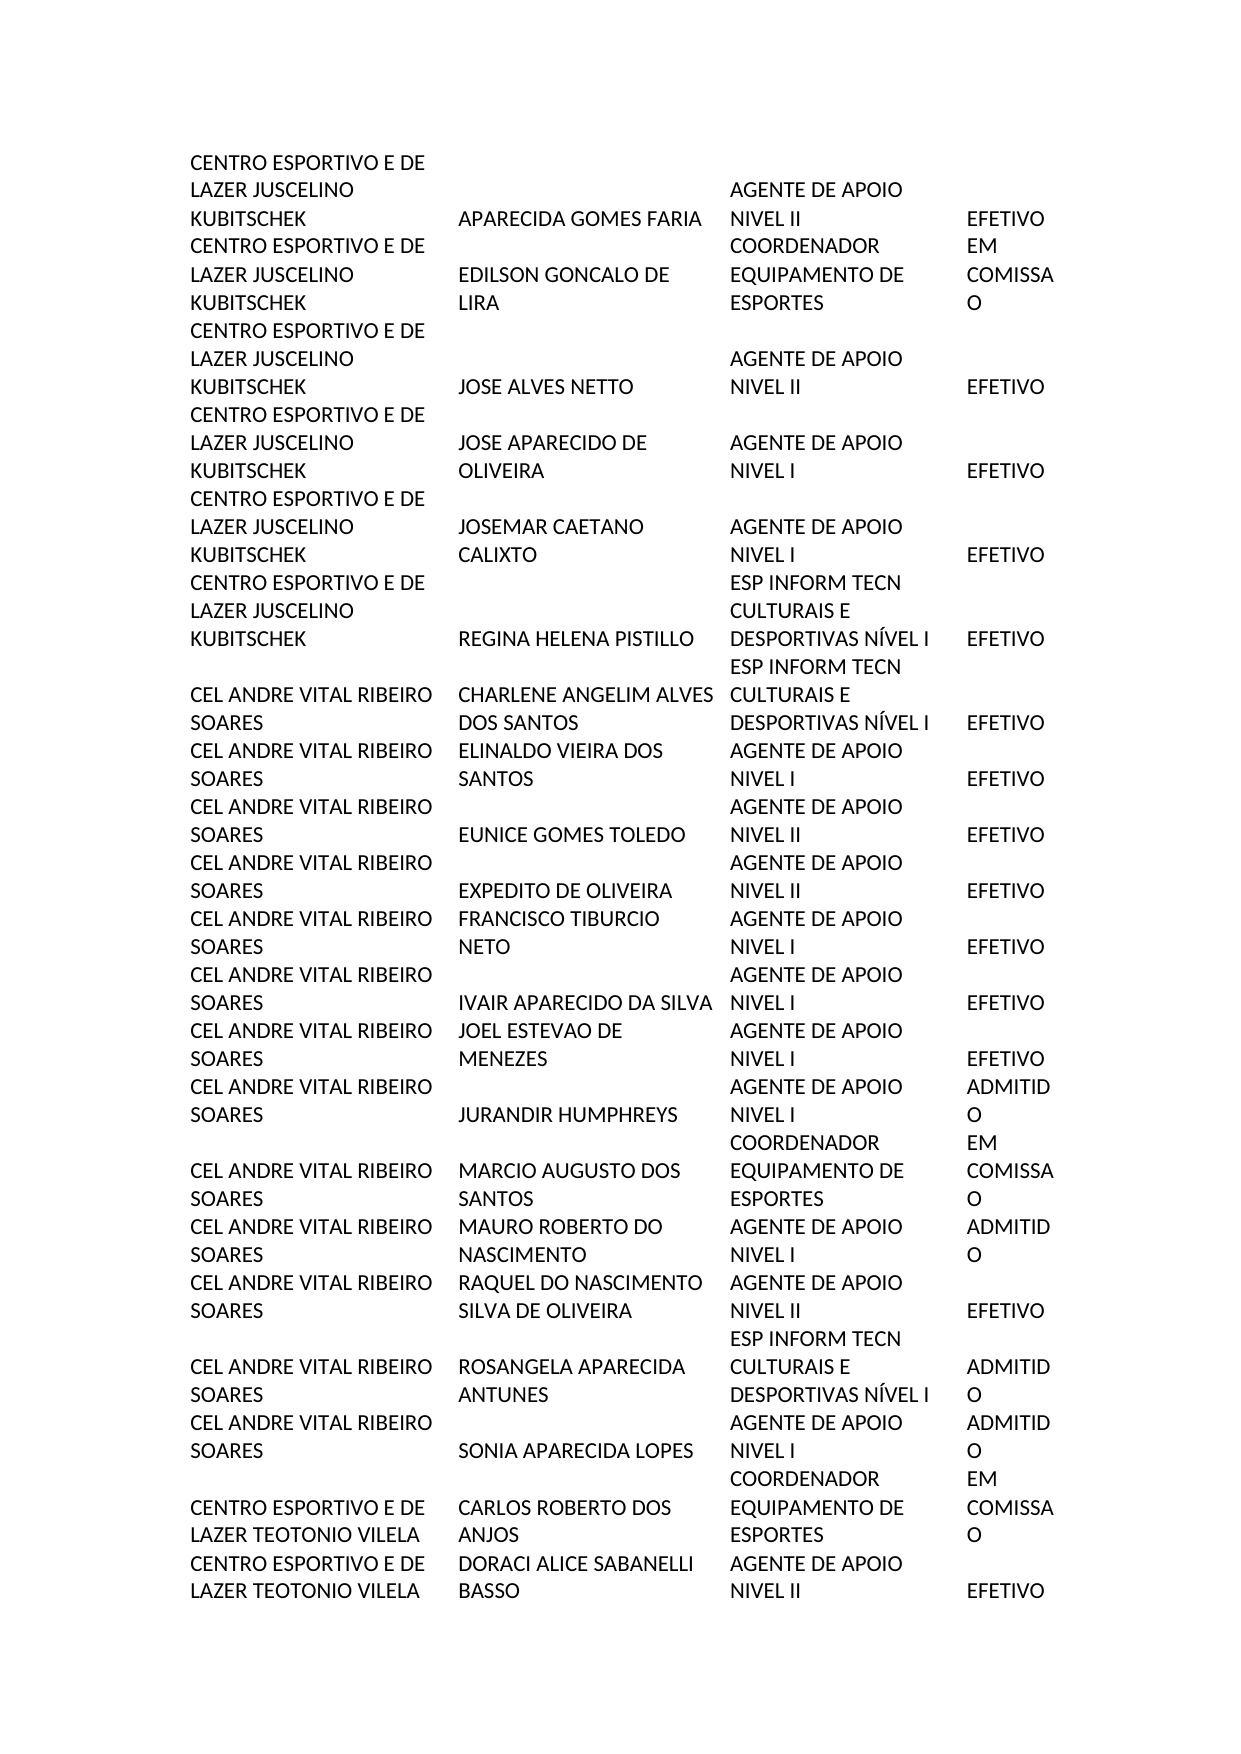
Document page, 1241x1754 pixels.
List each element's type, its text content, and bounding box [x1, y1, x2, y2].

table_cell JURANDIR HUMPHREYS [451, 1072, 722, 1128]
table_cell JOSE APARECIDO DE OLIVEIRA [451, 400, 722, 484]
table_cell CEL ANDRE VITAL RIBEIRO SOARES [183, 652, 451, 736]
table_cell ESP INFORM TECN CULTURAIS E DESPORTIVAS NÍVEL I [723, 652, 959, 736]
table_cell JOSE ALVES NETTO [451, 316, 722, 400]
table_cell CEL ANDRE VITAL RIBEIRO SOARES [183, 960, 451, 1016]
table_cell AGENTE DE APOIO NIVEL II [723, 1549, 959, 1605]
table_cell EXPEDITO DE OLIVEIRA [451, 848, 722, 904]
table_cell EM COMISSAO [959, 1128, 1072, 1212]
table_cell CENTRO ESPORTIVO E DE LAZER JUSCELINO KUBITSCHEK [183, 400, 451, 484]
table_cell JOEL ESTEVAO DE MENEZES [451, 1016, 722, 1072]
table_cell AGENTE DE APOIO NIVEL I [723, 400, 959, 484]
table_cell COORDENADOR EQUIPAMENTO DE ESPORTES [723, 1465, 959, 1549]
table_cell FRANCISCO TIBURCIO NETO [451, 904, 722, 960]
table_cell EFETIVO [959, 400, 1072, 484]
table_cell ROSANGELA APARECIDA ANTUNES [451, 1325, 722, 1408]
table_cell CEL ANDRE VITAL RIBEIRO SOARES [183, 1269, 451, 1324]
table_cell COORDENADOR EQUIPAMENTO DE ESPORTES [723, 1128, 959, 1212]
table_cell AGENTE DE APOIO NIVEL I [723, 484, 959, 568]
table_cell ELINALDO VIEIRA DOS SANTOS [451, 736, 722, 792]
table_cell EDILSON GONCALO DE LIRA [451, 232, 722, 316]
table_cell CEL ANDRE VITAL RIBEIRO SOARES [183, 1128, 451, 1212]
table_cell EFETIVO [959, 792, 1072, 848]
table_cell CENTRO ESPORTIVO E DE LAZER JUSCELINO KUBITSCHEK [183, 316, 451, 400]
table_cell MARCIO AUGUSTO DOS SANTOS [451, 1128, 722, 1212]
table_cell CHARLENE ANGELIM ALVES DOS SANTOS [451, 652, 722, 736]
table_cell CEL ANDRE VITAL RIBEIRO SOARES [183, 792, 451, 848]
table_cell ESP INFORM TECN CULTURAIS E DESPORTIVAS NÍVEL I [723, 568, 959, 652]
table_cell AGENTE DE APOIO NIVEL I [723, 904, 959, 960]
table_cell AGENTE DE APOIO NIVEL II [723, 148, 959, 232]
table_cell EFETIVO [959, 316, 1072, 400]
table_cell CENTRO ESPORTIVO E DE LAZER TEOTONIO VILELA [183, 1465, 451, 1549]
table_cell CEL ANDRE VITAL RIBEIRO SOARES [183, 1072, 451, 1128]
table_cell EFETIVO [959, 484, 1072, 568]
table_cell ADMITIDO [959, 1072, 1072, 1128]
table_cell ESP INFORM TECN CULTURAIS E DESPORTIVAS NÍVEL I [723, 1325, 959, 1408]
table_cell EFETIVO [959, 148, 1072, 232]
table_cell EUNICE GOMES TOLEDO [451, 792, 722, 848]
table_cell EM COMISSAO [959, 232, 1072, 316]
table_cell AGENTE DE APOIO NIVEL I [723, 1409, 959, 1464]
table_cell AGENTE DE APOIO NIVEL I [723, 1072, 959, 1128]
table_cell CENTRO ESPORTIVO E DE LAZER TEOTONIO VILELA [183, 1549, 451, 1605]
table_cell EFETIVO [959, 1016, 1072, 1072]
table_cell JOSEMAR CAETANO CALIXTO [451, 484, 722, 568]
table_cell CEL ANDRE VITAL RIBEIRO SOARES [183, 1325, 451, 1408]
table_cell EFETIVO [959, 1269, 1072, 1324]
table_cell SONIA APARECIDA LOPES [451, 1409, 722, 1464]
table_cell CENTRO ESPORTIVO E DE LAZER JUSCELINO KUBITSCHEK [183, 568, 451, 652]
table_cell CENTRO ESPORTIVO E DE LAZER JUSCELINO KUBITSCHEK [183, 148, 451, 232]
table_cell AGENTE DE APOIO NIVEL I [723, 736, 959, 792]
table_cell DORACI ALICE SABANELLI BASSO [451, 1549, 722, 1605]
table_cell AGENTE DE APOIO NIVEL II [723, 1269, 959, 1324]
table_cell EFETIVO [959, 1549, 1072, 1605]
table_cell ADMITIDO [959, 1213, 1072, 1268]
table_cell CEL ANDRE VITAL RIBEIRO SOARES [183, 736, 451, 792]
table_cell MAURO ROBERTO DO NASCIMENTO [451, 1213, 722, 1268]
table_cell CEL ANDRE VITAL RIBEIRO SOARES [183, 1016, 451, 1072]
table_cell CARLOS ROBERTO DOS ANJOS [451, 1465, 722, 1549]
table_cell CENTRO ESPORTIVO E DE LAZER JUSCELINO KUBITSCHEK [183, 232, 451, 316]
table_cell AGENTE DE APOIO NIVEL I [723, 1016, 959, 1072]
table_cell EFETIVO [959, 652, 1072, 736]
table_cell EFETIVO [959, 568, 1072, 652]
table_cell ADMITIDO [959, 1409, 1072, 1464]
table_cell REGINA HELENA PISTILLO [451, 568, 722, 652]
table_cell AGENTE DE APOIO NIVEL II [723, 316, 959, 400]
table_cell RAQUEL DO NASCIMENTO SILVA DE OLIVEIRA [451, 1269, 722, 1324]
table_cell CEL ANDRE VITAL RIBEIRO SOARES [183, 848, 451, 904]
table_cell APARECIDA GOMES FARIA [451, 148, 722, 232]
table_cell ADMITIDO [959, 1325, 1072, 1408]
table_cell CENTRO ESPORTIVO E DE LAZER JUSCELINO KUBITSCHEK [183, 484, 451, 568]
table_cell EM COMISSAO [959, 1465, 1072, 1549]
table_cell AGENTE DE APOIO NIVEL II [723, 792, 959, 848]
table_cell EFETIVO [959, 904, 1072, 960]
table_cell COORDENADOR EQUIPAMENTO DE ESPORTES [723, 232, 959, 316]
table_cell CEL ANDRE VITAL RIBEIRO SOARES [183, 904, 451, 960]
table_cell AGENTE DE APOIO NIVEL I [723, 1213, 959, 1268]
table_cell CEL ANDRE VITAL RIBEIRO SOARES [183, 1409, 451, 1464]
table_cell CEL ANDRE VITAL RIBEIRO SOARES [183, 1213, 451, 1268]
table_cell EFETIVO [959, 848, 1072, 904]
table_cell IVAIR APARECIDO DA SILVA [451, 960, 722, 1016]
table_cell AGENTE DE APOIO NIVEL I [723, 960, 959, 1016]
table_cell AGENTE DE APOIO NIVEL II [723, 848, 959, 904]
table_cell EFETIVO [959, 736, 1072, 792]
table_cell EFETIVO [959, 960, 1072, 1016]
